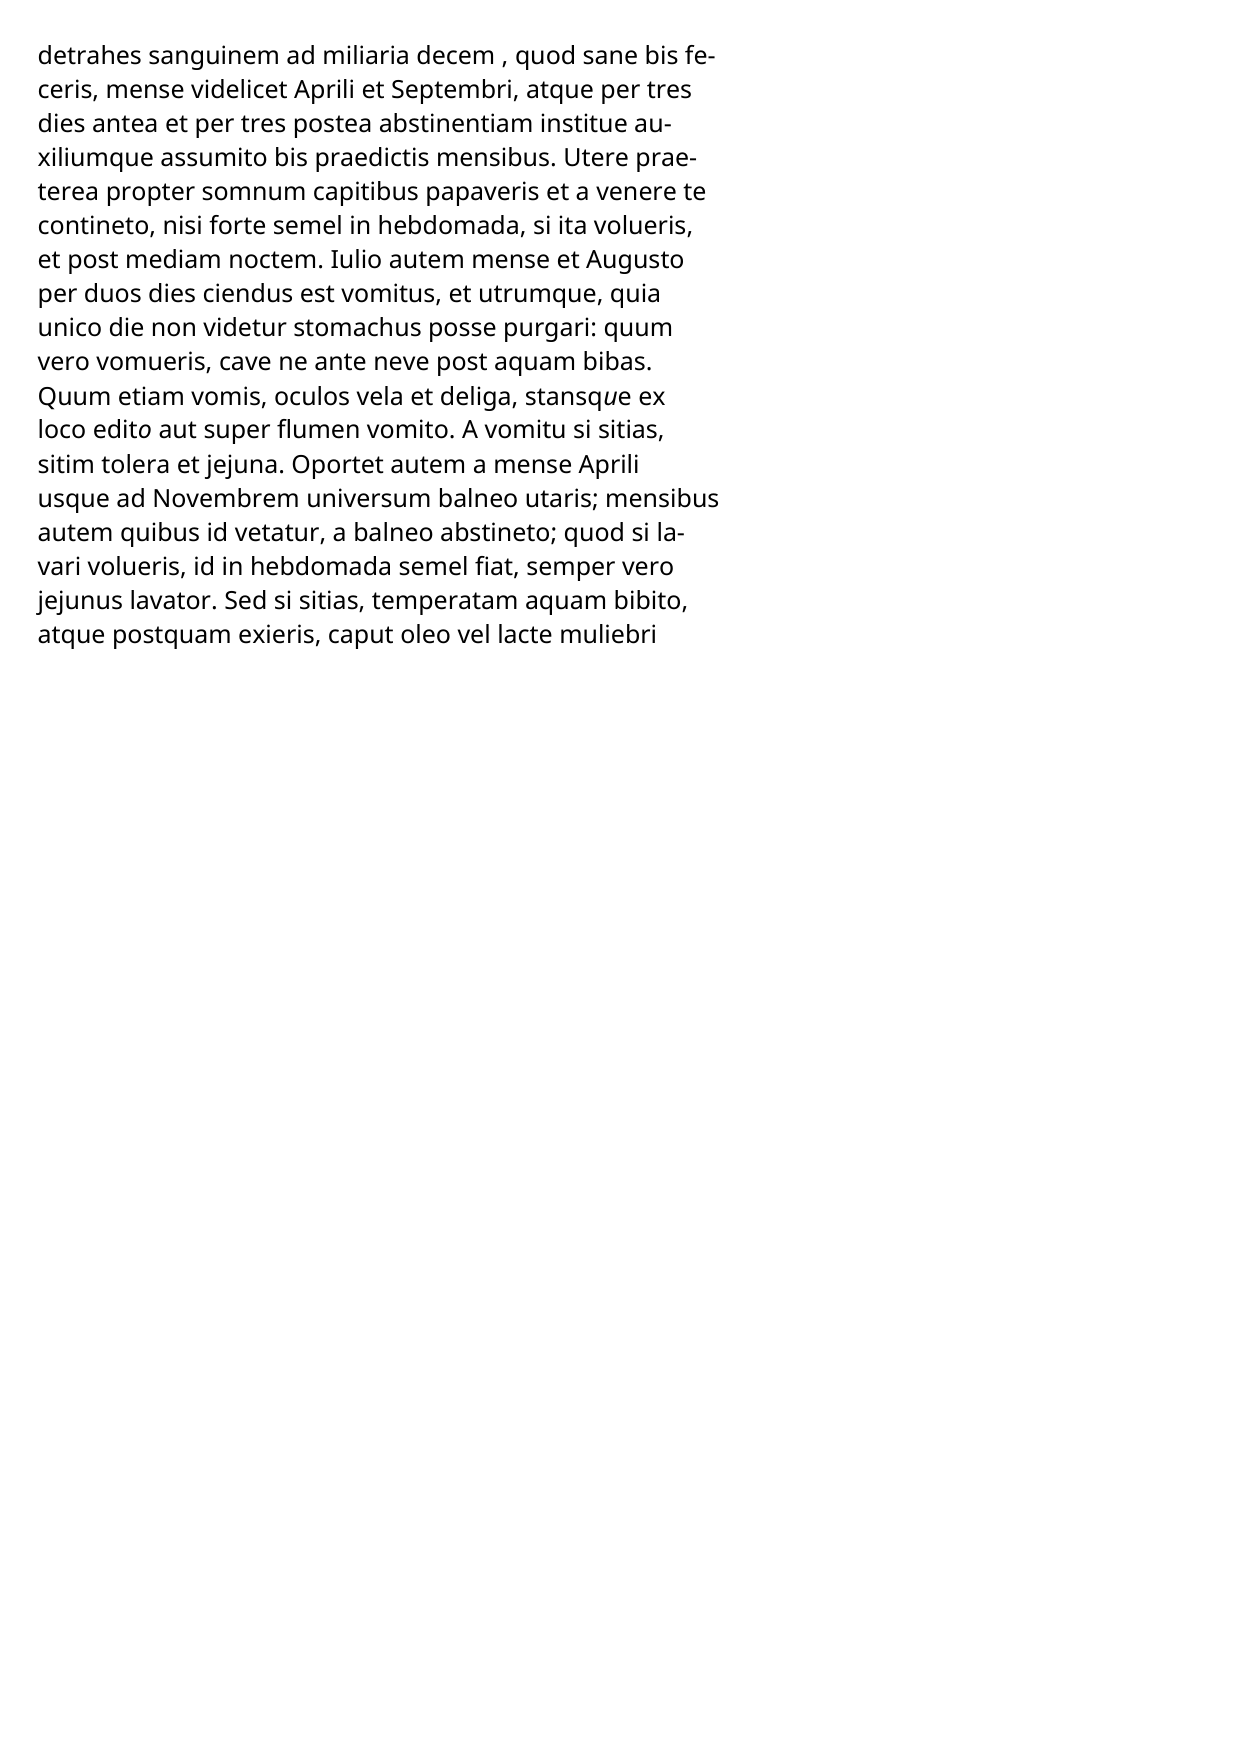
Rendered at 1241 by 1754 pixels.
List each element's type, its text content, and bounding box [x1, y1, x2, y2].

text detrahes sanguinem ad miliaria decem , quod sane bis fe- ceris, mense videlicet Aprili et Septembri, atque per tres dies antea et per tres postea abstinentiam institue au- xiliumque assumito bis praedictis mensibus. Utere prae- terea propter somnum capitibus papaveris et a venere te contineto, nisi forte semel in hebdomada, si ita volueris, et post mediam noctem. Iulio autem mense et Augusto per duos dies ciendus est vomitus, et utrumque, quia unico die non videtur stomachus posse purgari: quum vero vomueris, cave ne ante neve post aquam bibas. Quum etiam vomis, oculos vela et deliga, stansque ex loco edito aut super flumen vomito. Α vomitu si sitias, sitim tolera et jejuna. Oportet autem a mense Aprili usque ad Novembrem universum balneo utaris; mensibus autem quibus id vetatur, a balneo abstineto; quod si la- vari volueris, id in hebdomada semel fiat, semper vero jejunus lavator. Sed si sitias, temperatam aquam bibito, atque postquam exieris, caput oleo vel lacte muliebri [37, 37, 1203, 651]
